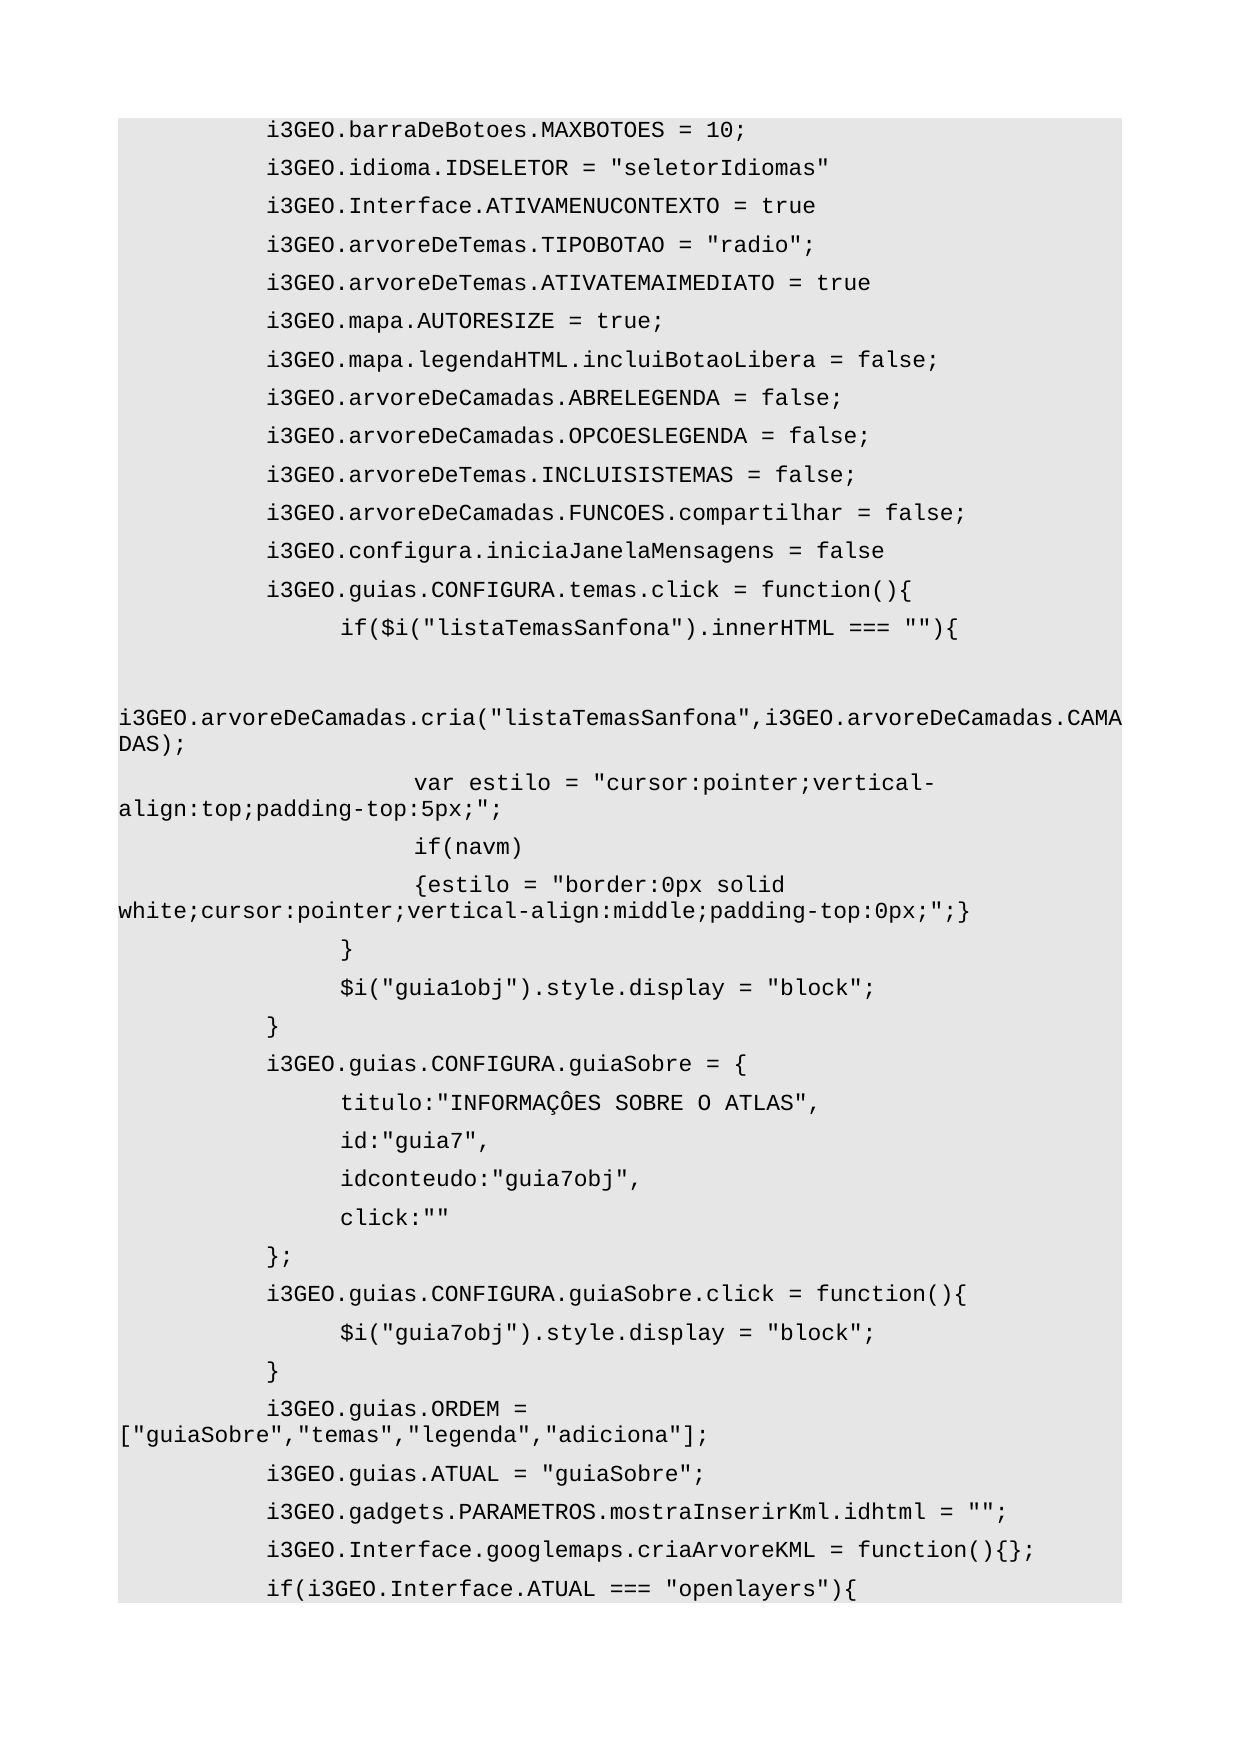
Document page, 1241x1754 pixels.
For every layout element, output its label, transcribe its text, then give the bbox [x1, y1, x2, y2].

text $i("guia1obj").style.display = "block"; [118, 976, 1122, 1002]
text if(navm) [118, 835, 1122, 861]
text idconteudo:"guia7obj", [118, 1168, 1122, 1194]
text click:"" [118, 1206, 1122, 1232]
text i3GEO.arvoreDeCamadas.FUNCOES.compartilhar = false; [118, 501, 1122, 527]
text i3GEO.Interface.googlemaps.criaArvoreKML = function(){}; [118, 1539, 1122, 1565]
text i3GEO.configura.iniciaJanelaMensagens = false [118, 540, 1122, 566]
text i3GEO.idioma.IDSELETOR = "seletorIdiomas" [118, 156, 1122, 182]
text } [118, 1359, 1122, 1385]
text if(i3GEO.Interface.ATUAL === "openlayers"){ [118, 1577, 1122, 1603]
text } [118, 1014, 1122, 1040]
text i3GEO.arvoreDeTemas.TIPOBOTAO = "radio"; [118, 233, 1122, 259]
text i3GEO.gadgets.PARAMETROS.mostraInserirKml.idhtml = ""; [118, 1500, 1122, 1526]
text i3GEO.arvoreDeTemas.ATIVATEMAIMEDIATO = true [118, 271, 1122, 297]
text i3GEO.mapa.AUTORESIZE = true; [118, 310, 1122, 336]
text i3GEO.guias.ORDEM = ["guiaSobre","temas","legenda","adiciona"]; [118, 1398, 1122, 1450]
text i3GEO.arvoreDeCamadas.ABRELEGENDA = false; [118, 386, 1122, 412]
text i3GEO.arvoreDeCamadas.OPCOESLEGENDA = false; [118, 425, 1122, 451]
text i3GEO.guias.CONFIGURA.guiaSobre.click = function(){ [118, 1283, 1122, 1309]
text var estilo = "cursor:pointer;vertical-align:top;padding-top:5px;"; [118, 771, 1122, 823]
text if($i("listaTemasSanfona").innerHTML === ""){ [118, 616, 1122, 642]
text titulo:"INFORMAÇÔES SOBRE O ATLAS", [118, 1091, 1122, 1117]
text i3GEO.mapa.legendaHTML.incluiBotaoLibera = false; [118, 348, 1122, 374]
text i3GEO.arvoreDeTemas.INCLUISISTEMAS = false; [118, 463, 1122, 489]
text }; [118, 1244, 1122, 1270]
text id:"guia7", [118, 1129, 1122, 1155]
text i3GEO.arvoreDeCamadas.cria("listaTemasSanfona",i3GEO.arvoreDeCamadas.CAMADAS); [118, 655, 1122, 758]
text i3GEO.barraDeBotoes.MAXBOTOES = 10; [118, 118, 1122, 144]
text i3GEO.guias.CONFIGURA.temas.click = function(){ [118, 578, 1122, 604]
text i3GEO.Interface.ATIVAMENUCONTEXTO = true [118, 195, 1122, 221]
text i3GEO.guias.CONFIGURA.guiaSobre = { [118, 1053, 1122, 1079]
text i3GEO.guias.ATUAL = "guiaSobre"; [118, 1462, 1122, 1488]
text {estilo = "border:0px solid white;cursor:pointer;vertical-align:middle;padding-top:0px;";} [118, 873, 1122, 925]
text $i("guia7obj").style.display = "block"; [118, 1321, 1122, 1347]
text } [118, 938, 1122, 964]
